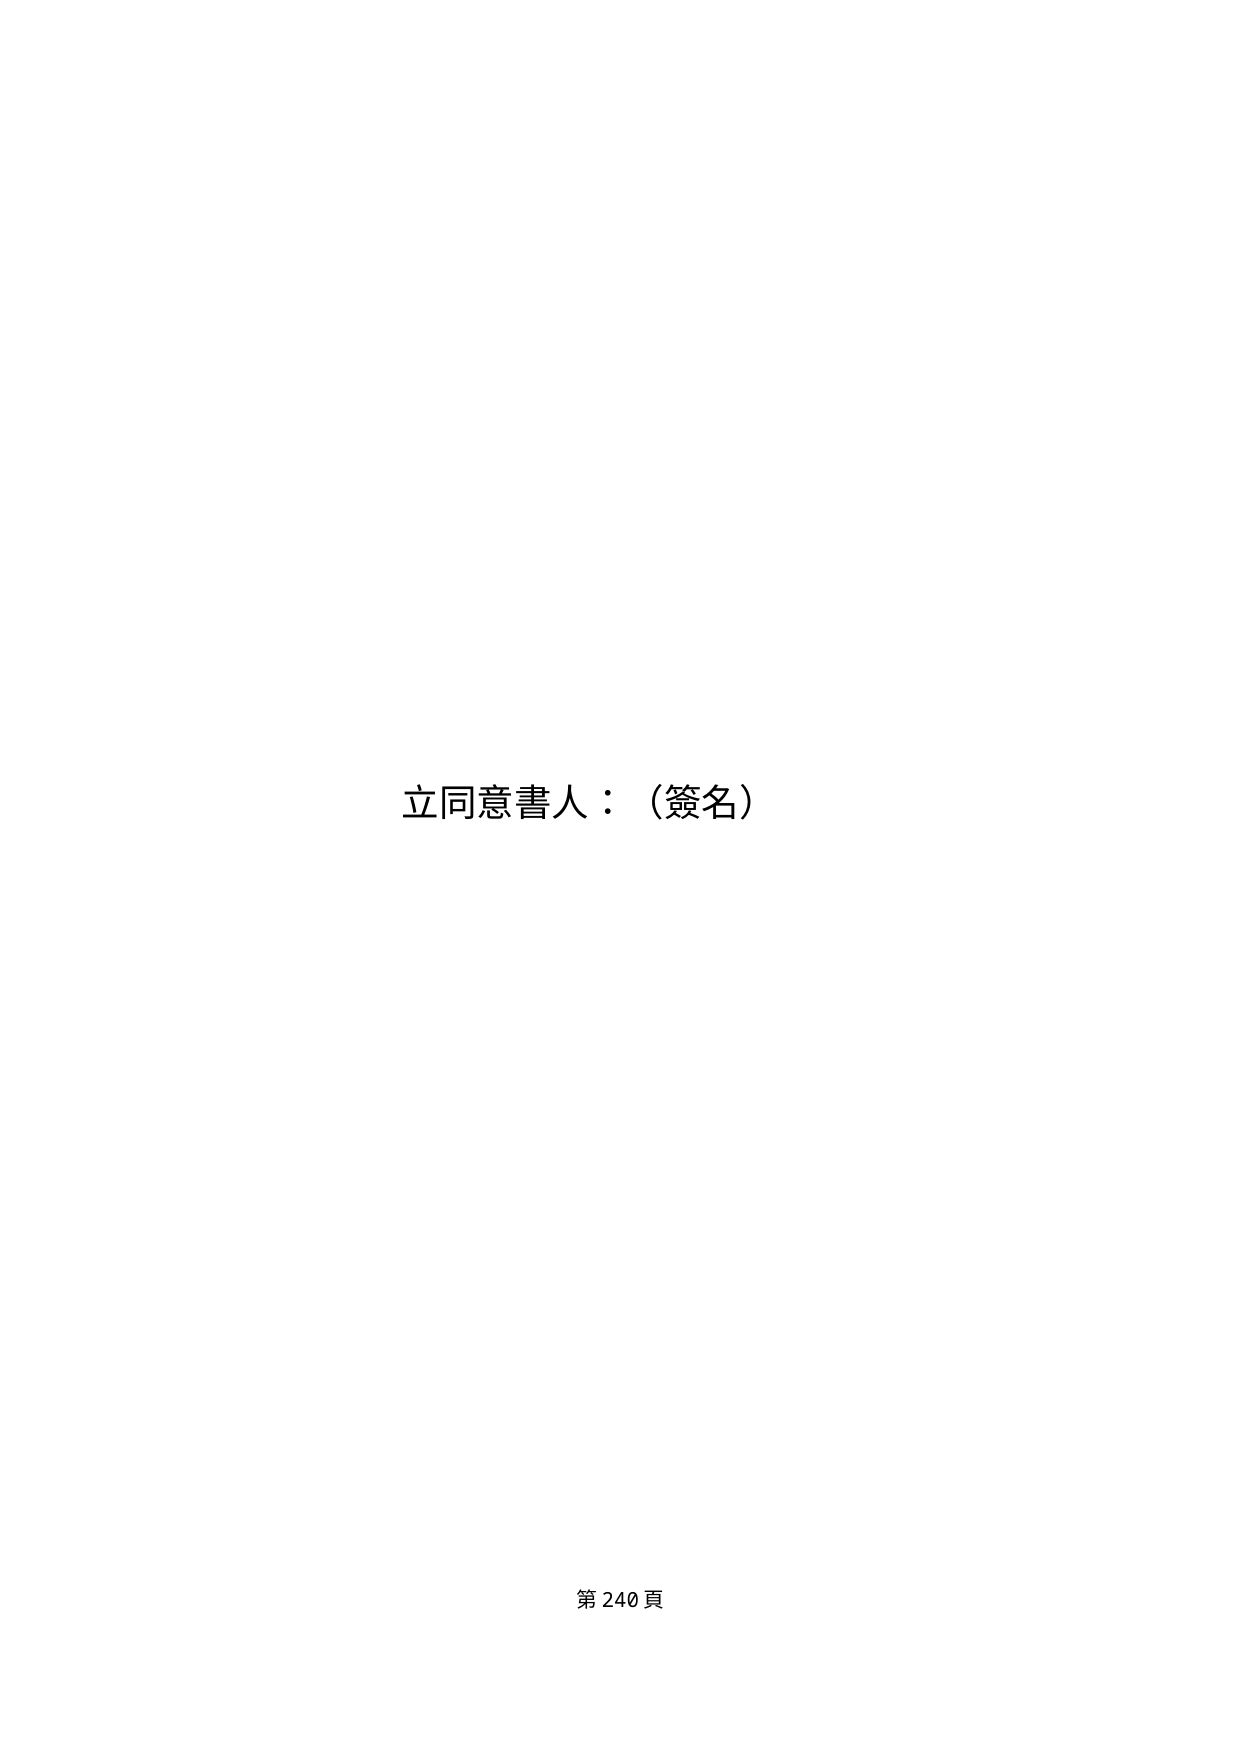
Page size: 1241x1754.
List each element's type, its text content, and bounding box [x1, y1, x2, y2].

text 立同意書人：（簽名） [118, 758, 1122, 821]
